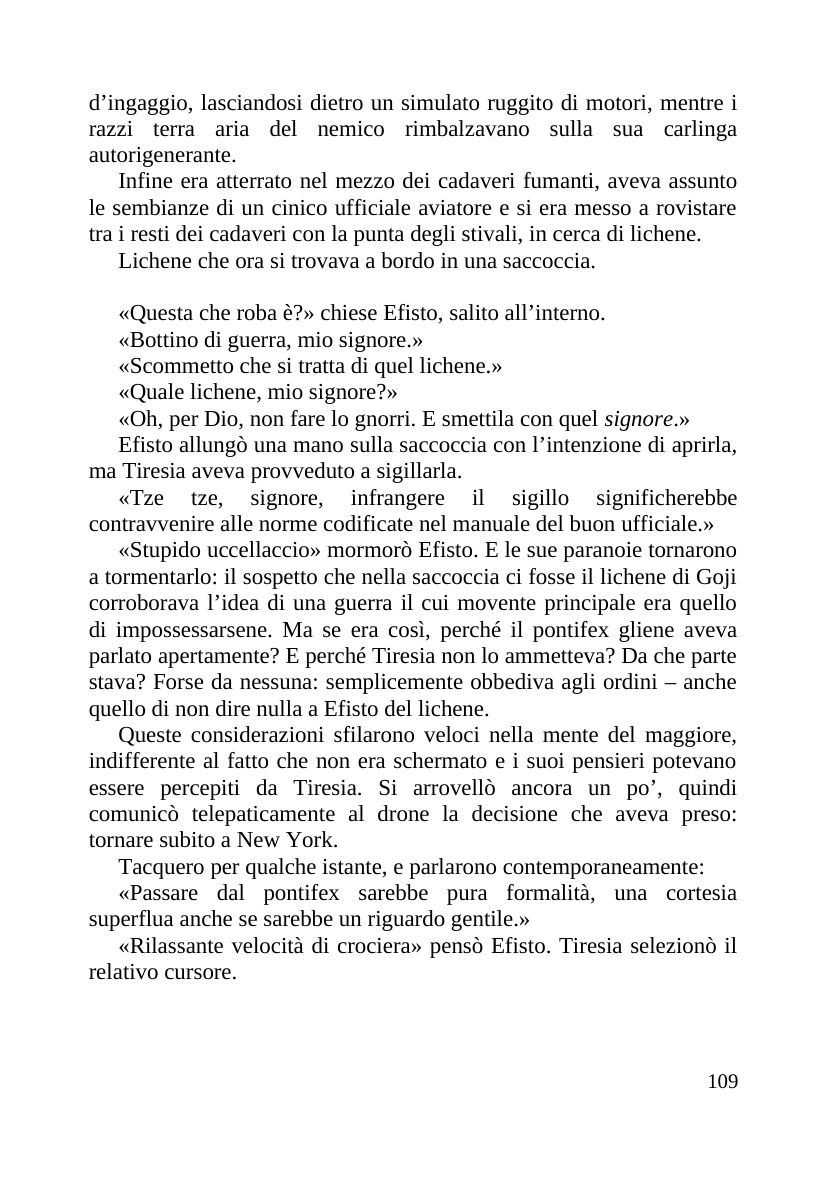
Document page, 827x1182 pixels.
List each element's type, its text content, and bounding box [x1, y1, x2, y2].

text «Quale lichene, mio signore?» [88, 378, 738, 405]
text Queste considerazioni sfilarono veloci nella mente del maggiore, indifferente al fatto che non era schermato e i suoi pensieri potevano essere percepiti da Tiresia. Si arrovellò ancora un po’, quindi comunicò telepaticamente al drone la decisione che aveva preso: tornare subito a New York. [88, 721, 738, 853]
text «Rilassante velocità di crociera» pensò Efisto. Tiresia selezionò il relativo cursore. [88, 932, 738, 984]
text Infine era atterrato nel mezzo dei cadaveri fumanti, aveva assunto le sembianze di un cinico ufficiale aviatore e si era messo a rovistare tra i resti dei cadaveri con la punta degli stivali, in cerca di lichene. [88, 168, 738, 247]
text «Passare dal pontifex sarebbe pura formalità, una cortesia superflua anche se sarebbe un riguardo gentile.» [88, 879, 738, 932]
text «Tze tze, signore, infrangere il sigillo significherebbe contravvenire alle norme codificate nel manuale del buon ufficiale.» [88, 484, 738, 537]
text «Oh, per Dio, non fare lo gnorri. E smettila con quel signore.» [88, 405, 738, 431]
text d’ingaggio, lasciandosi dietro un simulato ruggito di motori, mentre i razzi terra aria del nemico rimbalzavano sulla sua carlinga autorigenerante. [88, 88, 738, 168]
text Tacquero per qualche istante, e parlarono contemporaneamente: [88, 853, 738, 879]
text «Bottino di guerra, mio signore.» [88, 326, 738, 352]
text Efisto allungò una mano sulla saccoccia con l’intenzione di aprirla, ma Tiresia aveva provveduto a sigillarla. [88, 431, 738, 484]
text «Scommetto che si tratta di quel lichene.» [88, 352, 738, 378]
text Lichene che ora si trovava a bordo in una saccoccia. [88, 247, 738, 273]
text «Questa che roba è?» chiese Efisto, salito all’interno. [88, 299, 738, 326]
text «Stupido uccellaccio» mormorò Efisto. E le sue paranoie tornarono a tormentarlo: il sospetto che nella saccoccia ci fosse il lichene di Goji corroborava l’idea di una guerra il cui movente principale era quello di impossessarsene. Ma se era così, perché il pontifex gliene aveva parlato apertamente? E perché Tiresia non lo ammetteva? Da che parte stava? Forse da nessuna: semplicemente obbediva agli ordini – anche quello di non dire nulla a Efisto del lichene. [88, 537, 738, 721]
